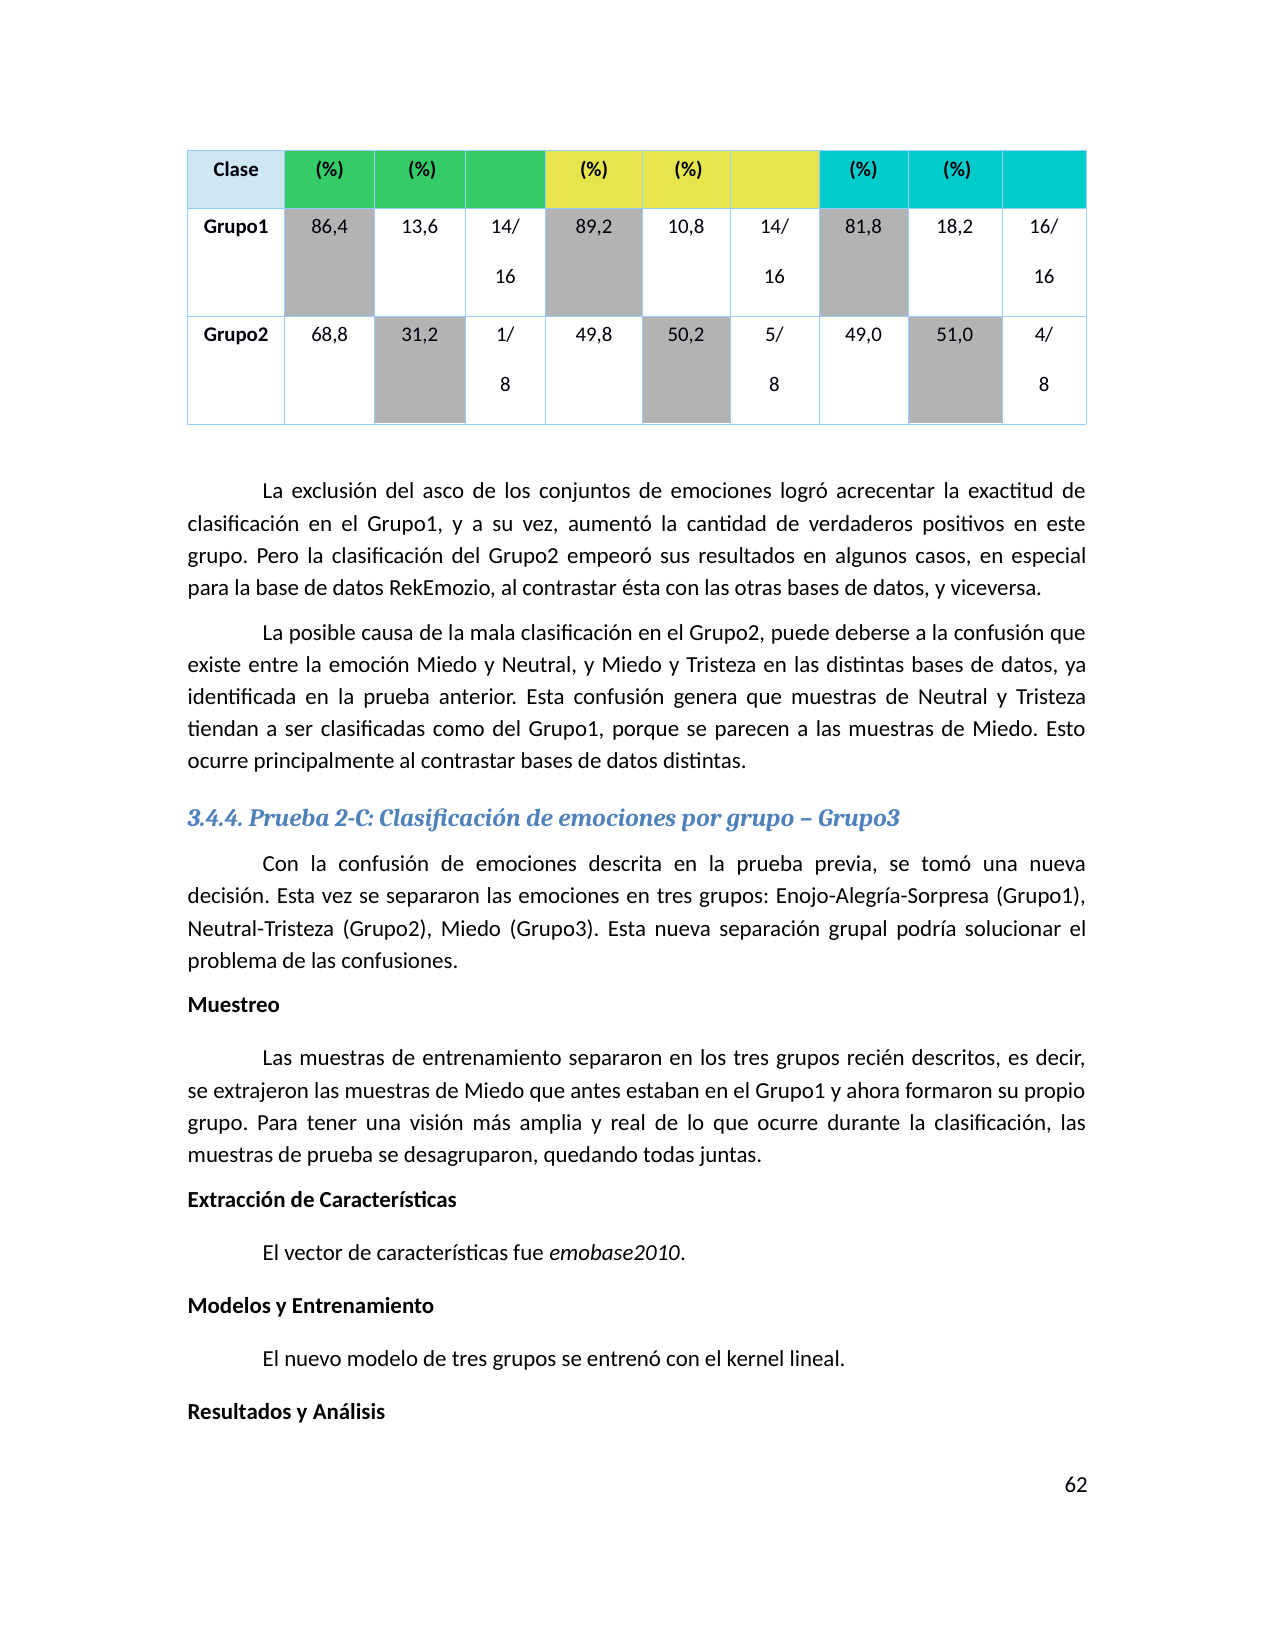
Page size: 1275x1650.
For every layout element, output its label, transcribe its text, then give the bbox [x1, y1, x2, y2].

table_cell 51,0 [909, 317, 1002, 423]
text El vector de características fue emobase2010. [187, 1238, 1087, 1266]
text Con la confusión de emociones descrita en la prueba previa, se tomó una nueva decisión. Esta vez se separaron las emociones en tres grupos: Enojo-Alegría-Sorpresa (Grupo1), Neutral-Tristeza (Grupo2), Miedo (Grupo3). Esta nueva separación grupal podría solucionar el problema de las confusiones. [187, 849, 1087, 974]
table_cell (%) [909, 151, 1002, 208]
table_cell 5/ 8 [731, 317, 819, 423]
table_cell Clase [188, 151, 284, 208]
table_cell 86,4 [285, 209, 374, 316]
table_cell [466, 151, 545, 208]
table_cell 68,8 [285, 317, 374, 423]
text Muestreo [187, 991, 1087, 1018]
table_cell Grupo2 [188, 317, 284, 423]
table_cell 14/ 16 [466, 209, 545, 316]
text Extracción de Características [187, 1185, 1087, 1213]
text Las muestras de entrenamiento separaron en los tres grupos recién descritos, es decir, se extrajeron las muestras de Miedo que antes estaban en el Grupo1 y ahora formaron su propio grupo. Para tener una visión más amplia y real de lo que ocurre durante la clasificación, las muestras de prueba se desagruparon, quedando todas juntas. [187, 1043, 1087, 1168]
table_cell 16/ 16 [1003, 209, 1086, 316]
table_cell 18,2 [909, 209, 1002, 316]
table_cell 89,2 [546, 209, 642, 316]
table_cell (%) [820, 151, 908, 208]
table_cell (%) [546, 151, 642, 208]
table_cell 1/ 8 [466, 317, 545, 423]
table_cell (%) [375, 151, 465, 208]
table_cell 50,2 [643, 317, 730, 423]
table_cell [731, 151, 819, 208]
table_cell (%) [285, 151, 374, 208]
table_cell 4/ 8 [1003, 317, 1086, 423]
text La posible causa de la mala clasificación en el Grupo2, puede deberse a la confusión que existe entre la emoción Miedo y Neutral, y Miedo y Tristeza en las distintas bases de datos, ya identificada en la prueba anterior. Esta confusión genera que muestras de Neutral y Tristeza tiendan a ser clasificadas como del Grupo1, porque se parecen a las muestras de Miedo. Esto ocurre principalmente al contrastar bases de datos distintas. [187, 618, 1087, 774]
table_cell 81,8 [820, 209, 908, 316]
table_cell 31,2 [375, 317, 465, 423]
table_cell 49,8 [546, 317, 642, 423]
text El nuevo modelo de tres grupos se entrenó con el kernel lineal. [187, 1344, 1087, 1372]
table_cell [1003, 151, 1086, 208]
table_cell 10,8 [643, 209, 730, 316]
table_cell (%) [643, 151, 730, 208]
text Resultados y Análisis [187, 1397, 1087, 1425]
table_cell Grupo1 [188, 209, 284, 316]
table_cell 49,0 [820, 317, 908, 423]
table_cell 13,6 [375, 209, 465, 316]
text La exclusión del asco de los conjuntos de emociones logró acrecentar la exactitud de clasificación en el Grupo1, y a su vez, aumentó la cantidad de verdaderos positivos en este grupo. Pero la clasificación del Grupo2 empeoró sus resultados en algunos casos, en especial para la base de datos RekEmozio, al contrastar ésta con las otras bases de datos, y viceversa. [187, 477, 1087, 601]
text Modelos y Entrenamiento [187, 1291, 1087, 1319]
subtitle 3.4.4. Prueba 2-C: Clasificación de emociones por grupo – Grupo3 [187, 804, 1087, 832]
table_cell 14/ 16 [731, 209, 819, 316]
